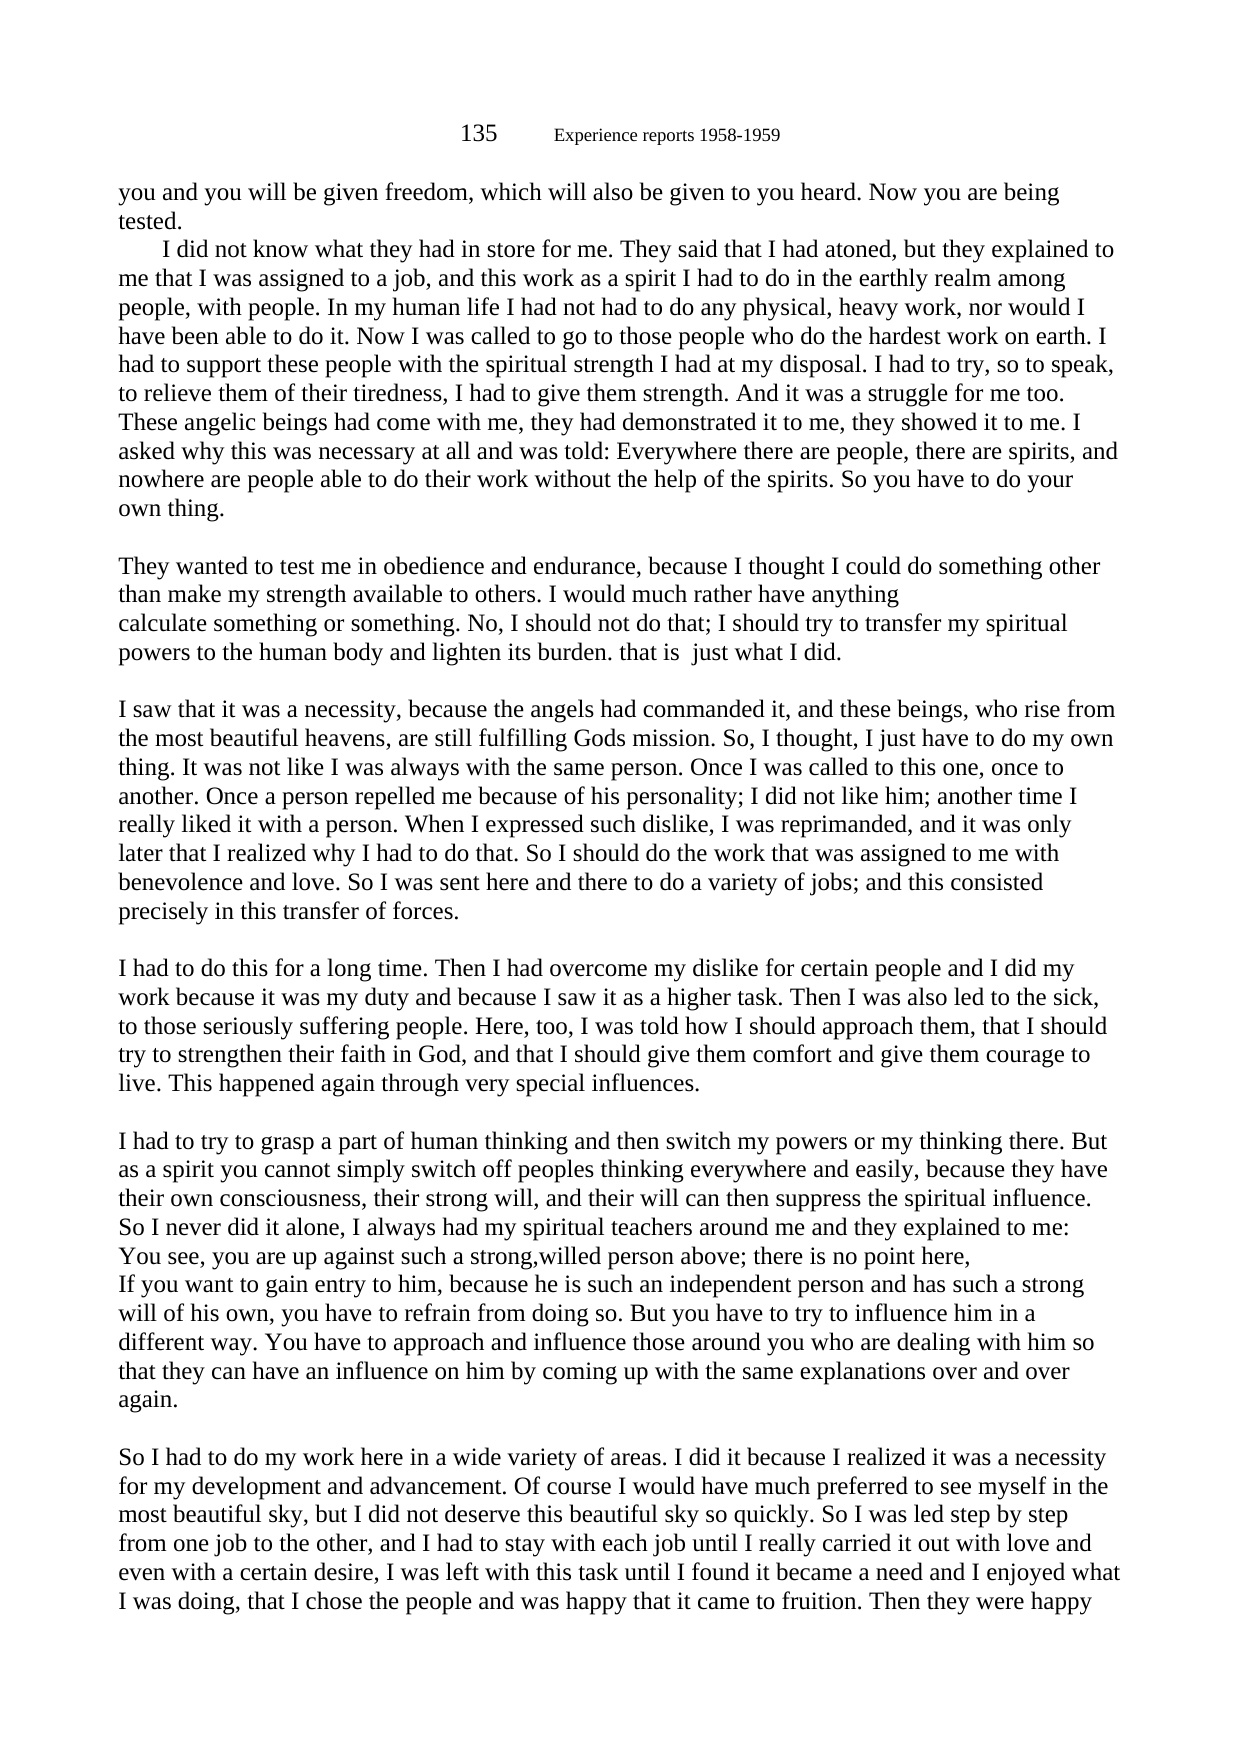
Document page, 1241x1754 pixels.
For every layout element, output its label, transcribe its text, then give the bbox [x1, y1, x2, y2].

text I had to do this for a long time. Then I had overcome my dislike for certain people and I did my work because it was my duty and because I saw it as a higher task. Then I was also led to the sick, to those seriously suffering people. Here, too, I was told how I should approach them, that I should try to strengthen their faith in God, and that I should give them comfort and give them courage to live. This happened again through very special influences. [118, 953, 1122, 1097]
text If you want to gain entry to him, because he is such an independent person and has such a strong will of his own, you have to refrain from doing so. But you have to try to influence him in a different way. You have to approach and influence those around you who are dealing with him so that they can have an influence on him by coming up with the same explanations over and over again. [118, 1269, 1122, 1413]
text I had to try to grasp a part of human thinking and then switch my powers or my thinking there. But as a spirit you cannot simply switch off peoples thinking everywhere and easily, because they have their own consciousness, their strong will, and their will can then suppress the spiritual influence. So I never did it alone, I always had my spiritual teachers around me and they explained to me: [118, 1126, 1122, 1241]
text You see, you are up against such a strong,willed person above; there is no point here, [118, 1241, 1122, 1269]
text you and you will be given freedom, which will also be given to you heard. Now you are being tested. [118, 177, 1122, 234]
text They wanted to test me in obedience and endurance, because I thought I could do something other than make my strength available to others. I would much rather have anything [118, 551, 1122, 608]
text So I had to do my work here in a wide variety of areas. I did it because I realized it was a necessity for my development and advancement. Of course I would have much preferred to see myself in the most beautiful sky, but I did not deserve this beautiful sky so quickly. So I was led step by step from one job to the other, and I had to stay with each job until I really carried it out with love and even with a certain desire, I was left with this task until I found it became a need and I enjoyed what I was doing, that I chose the people and was happy that it came to fruition. Then they were happy [118, 1442, 1122, 1614]
text I saw that it was a necessity, because the angels had commanded it, and these beings, who rise from the most beautiful heavens, are still fulfilling Gods mission. So, I thought, I just have to do my own thing. It was not like I was always with the same person. Once I was called to this one, once to another. Once a person repelled me because of his personality; I did not like him; another time I really liked it with a person. When I expressed such dislike, I was reprimanded, and it was only later that I realized why I had to do that. So I should do the work that was assigned to me with benevolence and love. So I was sent here and there to do a variety of jobs; and this consisted precisely in this transfer of forces. [118, 694, 1122, 924]
text I did not know what they had in store for me. They said that I had atoned, but they explained to me that I was assigned to a job, and this work as a spirit I had to do in the earthly realm among people, with people. In my human life I had not had to do any physical, heavy work, nor would I have been able to do it. Now I was called to go to those people who do the hardest work on earth. I had to support these people with the spiritual strength I had at my disposal. I had to try, so to speak, to relieve them of their tiredness, I had to give them strength. And it was a struggle for me too. These angelic beings had come with me, they had demonstrated it to me, they showed it to me. I asked why this was necessary at all and was told: Everywhere there are people, there are spirits, and nowhere are people able to do their work without the help of the spirits. So you have to do your own thing. [118, 234, 1122, 522]
text calculate something or something. No, I should not do that; I should try to transfer my spiritual powers to the human body and lighten its burden. that is just what I did. [118, 608, 1122, 666]
